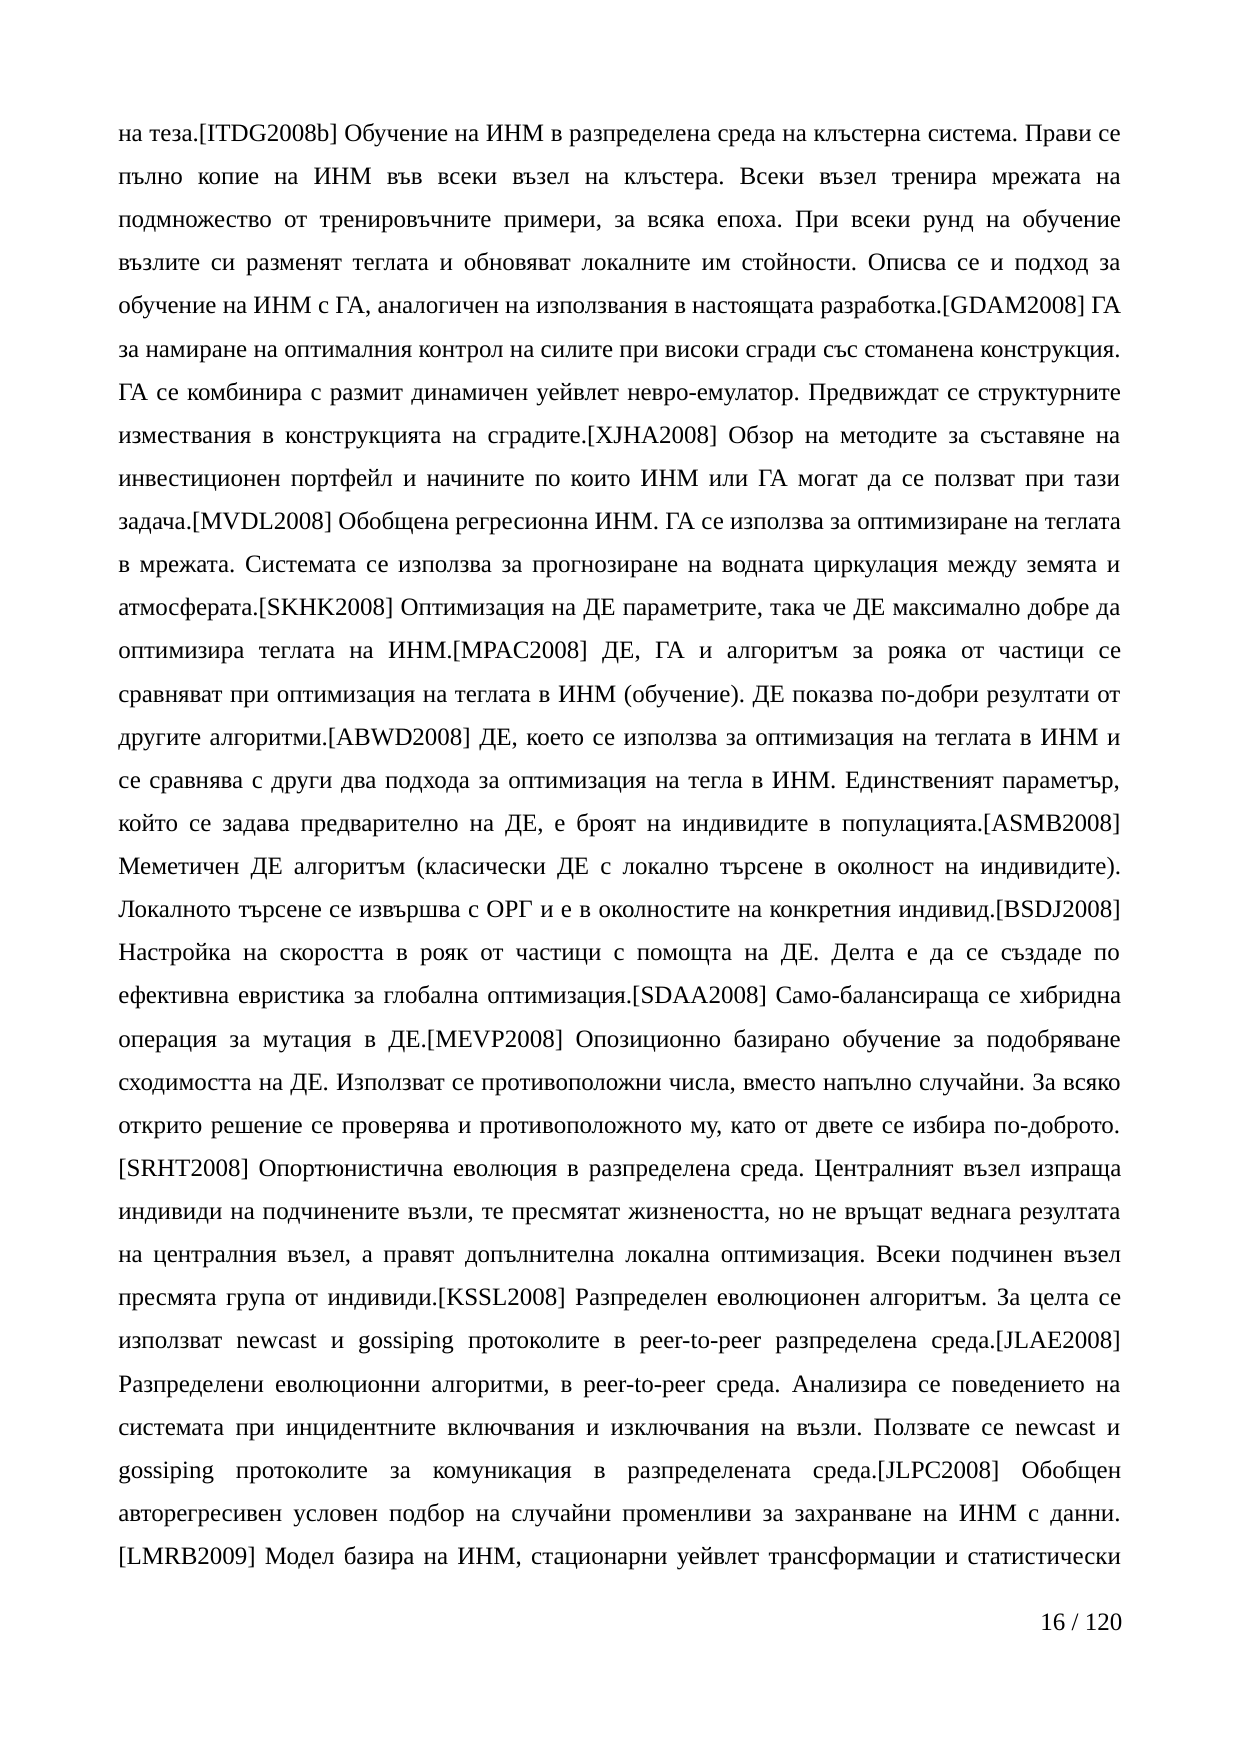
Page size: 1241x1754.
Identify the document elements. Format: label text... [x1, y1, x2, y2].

text на теза.[ITDG2008b] Обучение на ИНМ в разпределена среда на клъстерна система. Прави се пълно копие на ИНМ във всеки възел на клъстера. Всеки възел тренира мрежата на подмножество от тренировъчните примери, за всяка епоха. При всеки рунд на обучение възлите си разменят теглата и обновяват локалните им стойности. Описва се и подход за обучение на ИНМ с ГА, аналогичен на използвания в настоящата разработка.[GDAM2008] ГА за намиране на оптималния контрол на силите при високи сгради със стоманена конструкция. ГА се комбинира с размит динамичен уейвлет невро-емулатор. Предвиждат се структурните измествания в конструкцията на сградите.[XJHA2008] Обзор на методите за съставяне на инвестиционен портфейл и начините по които ИНМ или ГА могат да се ползват при тази задача.[MVDL2008] Обобщена регресионна ИНМ. ГА се използва за оптимизиране на теглата в мрежата. Системата се използва за прогнозиране на водната циркулация между земята и атмосферата.[SKHK2008] Оптимизация на ДЕ параметрите, така че ДЕ максимално добре да оптимизира теглата на ИНМ.[MPAC2008] ДЕ, ГА и алгоритъм за рояка от частици се сравняват при оптимизация на теглата в ИНМ (обучение). ДЕ показва по-добри резултати от другите алгоритми.[ABWD2008] ДЕ, което се използва за оптимизация на теглата в ИНМ и се сравнява с други два подхода за оптимизация на тегла в ИНМ. Единственият параметър, който се задава предварително на ДЕ, е броят на индивидите в популацията.[ASMB2008] Меметичен ДЕ алгоритъм (класически ДЕ с локално търсене в околност на индивидите). Локалното търсене се извършва с ОРГ и е в околностите на конкретния индивид.[BSDJ2008] Настройка на скоростта в рояк от частици с помощта на ДЕ. Делта е да се създаде по ефективна евристика за глобална оптимизация.[SDAA2008] Само-балансираща се хибридна операция за мутация в ДЕ.[MEVP2008] Опозиционно базирано обучение за подобряване сходимостта на ДЕ. Използват се противоположни числа, вместо напълно случайни. За всяко открито решение се проверява и противоположното му, като от двете се избира по-доброто.[SRHT2008] Опортюнистична еволюция в разпределена среда. Централният възел изпраща индивиди на подчинените възли, те пресмятат жизнеността, но не връщат веднага резултата на централния възел, а правят допълнителна локална оптимизация. Всеки подчинен възел пресмята група от индивиди.[KSSL2008] Разпределен еволюционен алгоритъм. За целта се използват newcast и gossiping протоколите в peer-to-peer разпределена среда.[JLAE2008] Разпределени еволюционни алгоритми, в peer-to-peer среда. Анализира се поведението на системата при инцидентните включвания и изключвания на възли. Ползвате се newcast и gossiping протоколите за комуникация в разпределената среда.[JLPC2008] Обобщен авторегресивен условен подбор на случайни променливи за захранване на ИНМ с данни.[LMRB2009] Модел базира на ИНМ, стационарни уейвлет трансформации и статистически [118, 118, 1122, 1570]
